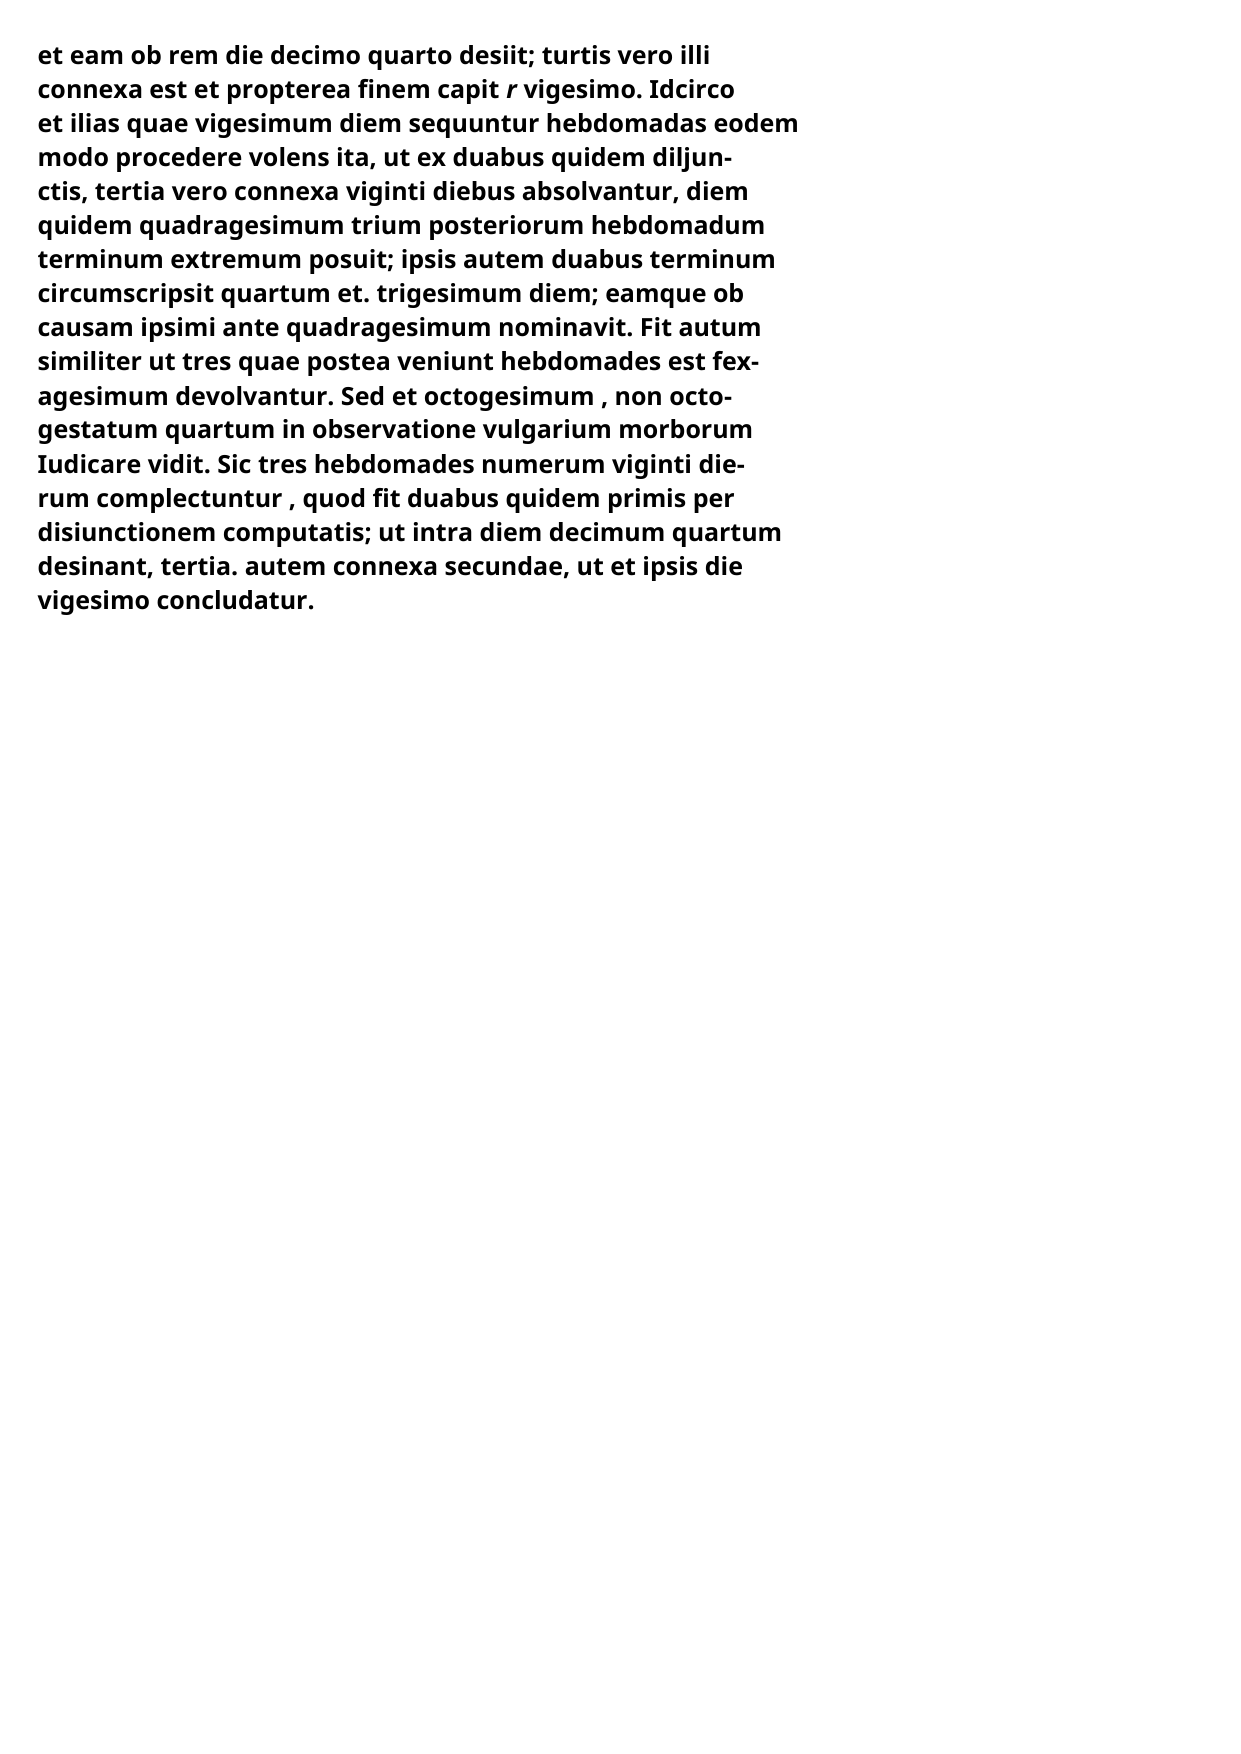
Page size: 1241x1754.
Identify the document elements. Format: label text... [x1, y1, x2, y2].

text et eam ob rem die decimo quarto desiit; turtis vero illi connexa est et propterea finem capit r vigesimo. Idcirco et ilias quae vigesimum diem sequuntur hebdomadas eodem modo procedere volens ita, ut ex duabus quidem diljun- ctis, tertia vero connexa viginti diebus absolvantur, diem quidem quadragesimum trium posteriorum hebdomadum terminum extremum posuit; ipsis autem duabus terminum circumscripsit quartum et. trigesimum diem; eamque ob causam ipsimi ante quadragesimum nominavit. Fit autum similiter ut tres quae postea veniunt hebdomades est fex- agesimum devolvantur. Sed et octogesimum , non octo- gestatum quartum in observatione vulgarium morborum Iudicare vidit. Sic tres hebdomades numerum viginti die- rum complectuntur , quod fit duabus quidem primis per disiunctionem computatis; ut intra diem decimum quartum desinant, tertia. autem connexa secundae, ut et ipsis die vigesimo concludatur. [37, 37, 1203, 617]
